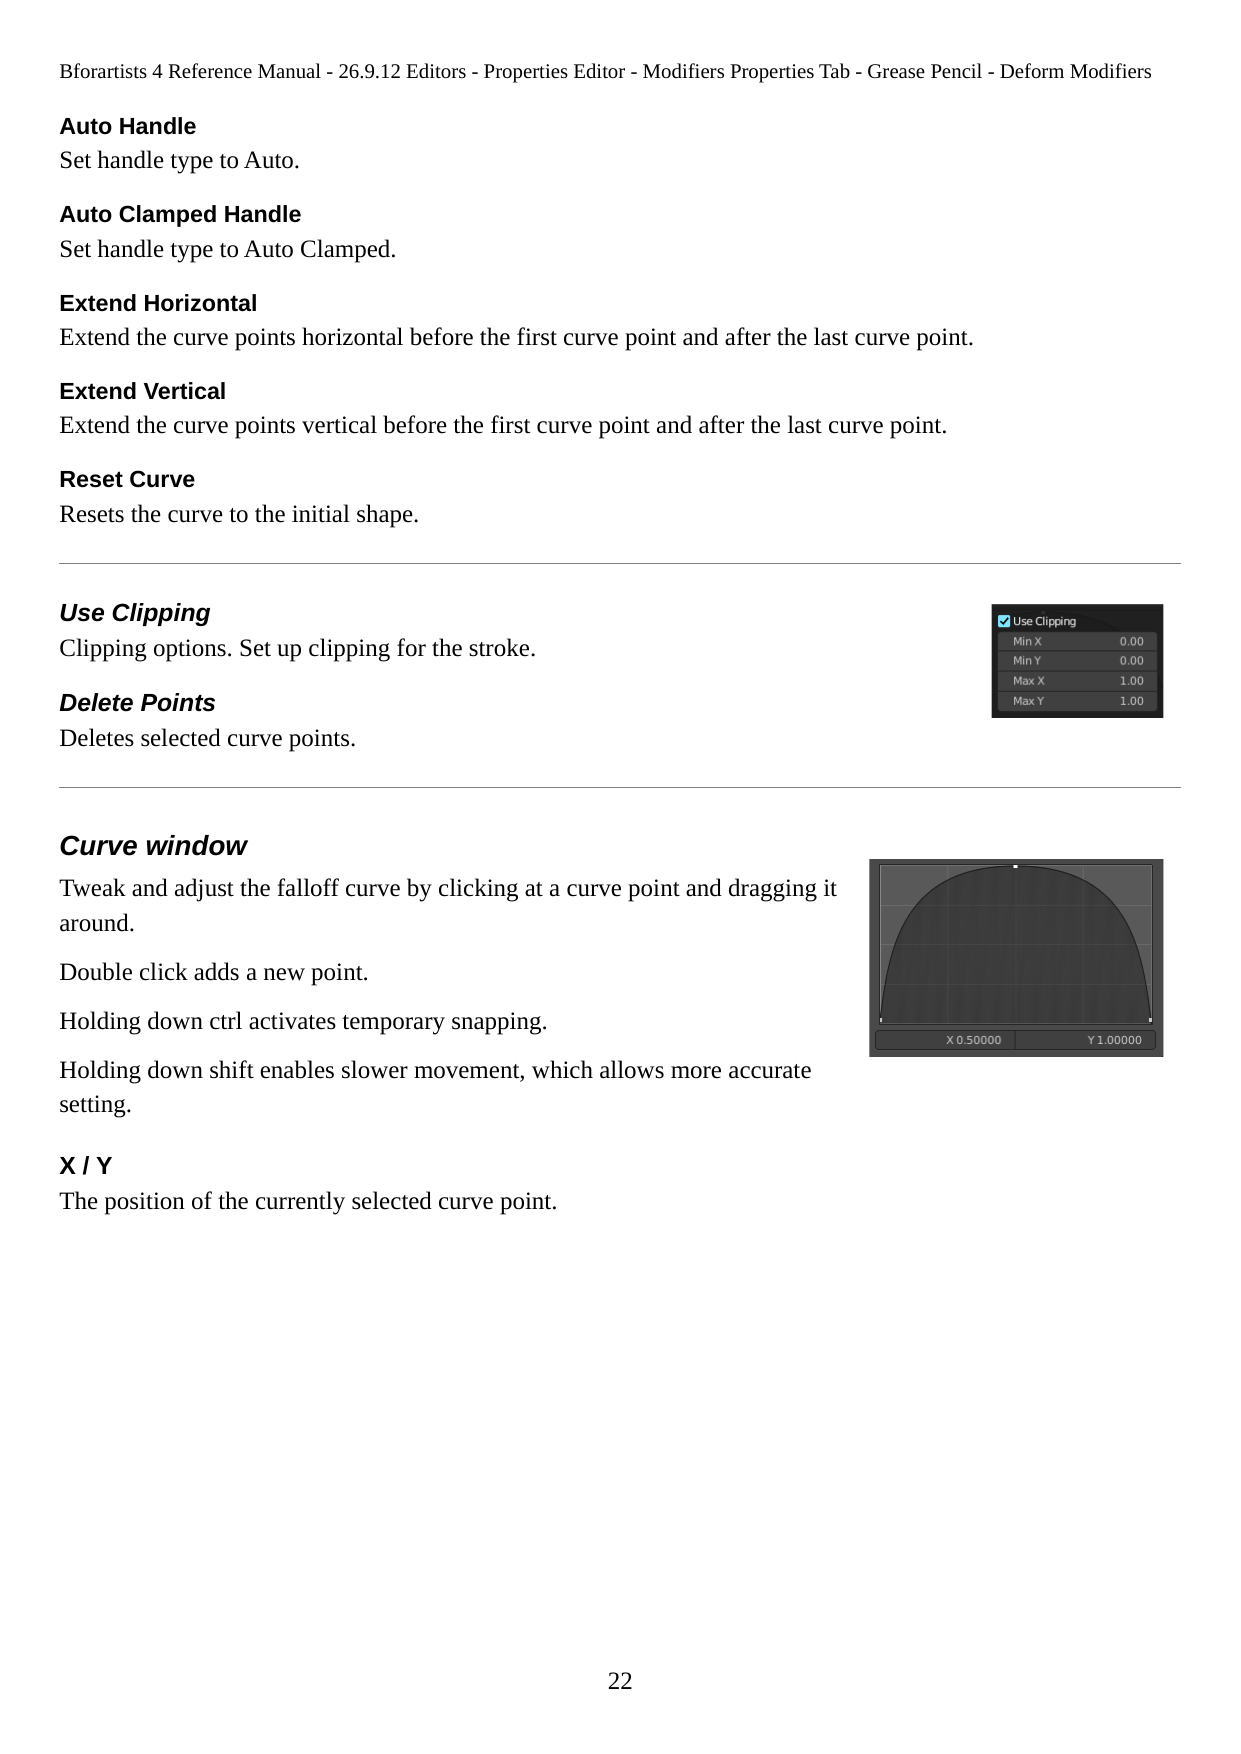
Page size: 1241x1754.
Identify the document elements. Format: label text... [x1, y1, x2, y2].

subtitle Reset Curve [59, 466, 1181, 493]
text Clipping options. Set up clipping for the stroke. [59, 633, 991, 662]
text Holding down shift enables slower movement, which allows more accurate setting. [59, 1055, 1181, 1118]
picture [869, 859, 1164, 1057]
picture [991, 604, 1164, 718]
text The position of the currently selected curve point. [59, 1186, 1181, 1215]
subtitle [1164, 688, 1181, 717]
subtitle X / Y [59, 1151, 1181, 1180]
text Extend the curve points horizontal before the first curve point and after the last curve point. [59, 322, 1181, 351]
text Set handle type to Auto Clamped. [59, 234, 1181, 263]
subtitle Extend Horizontal [59, 289, 1181, 316]
text Set handle type to Auto. [59, 146, 1181, 174]
subtitle Extend Vertical [59, 378, 1181, 404]
subtitle Use Clipping [59, 598, 1181, 627]
text Holding down ctrl activates temporary snapping. [59, 1006, 869, 1035]
text Tweak and adjust the falloff curve by clicking at a curve point and dragging it around. [59, 873, 869, 937]
subtitle Auto Handle [59, 113, 1181, 139]
text Double click adds a new point. [59, 957, 869, 986]
subtitle Auto Clamped Handle [59, 201, 1181, 228]
subtitle Delete Points [59, 688, 991, 717]
text Resets the curve to the initial shape. [59, 499, 1181, 528]
subtitle Curve window [59, 829, 1181, 861]
text Deletes selected curve points. [59, 723, 1181, 752]
text Extend the curve points vertical before the first curve point and after the last curve point. [59, 411, 1181, 439]
